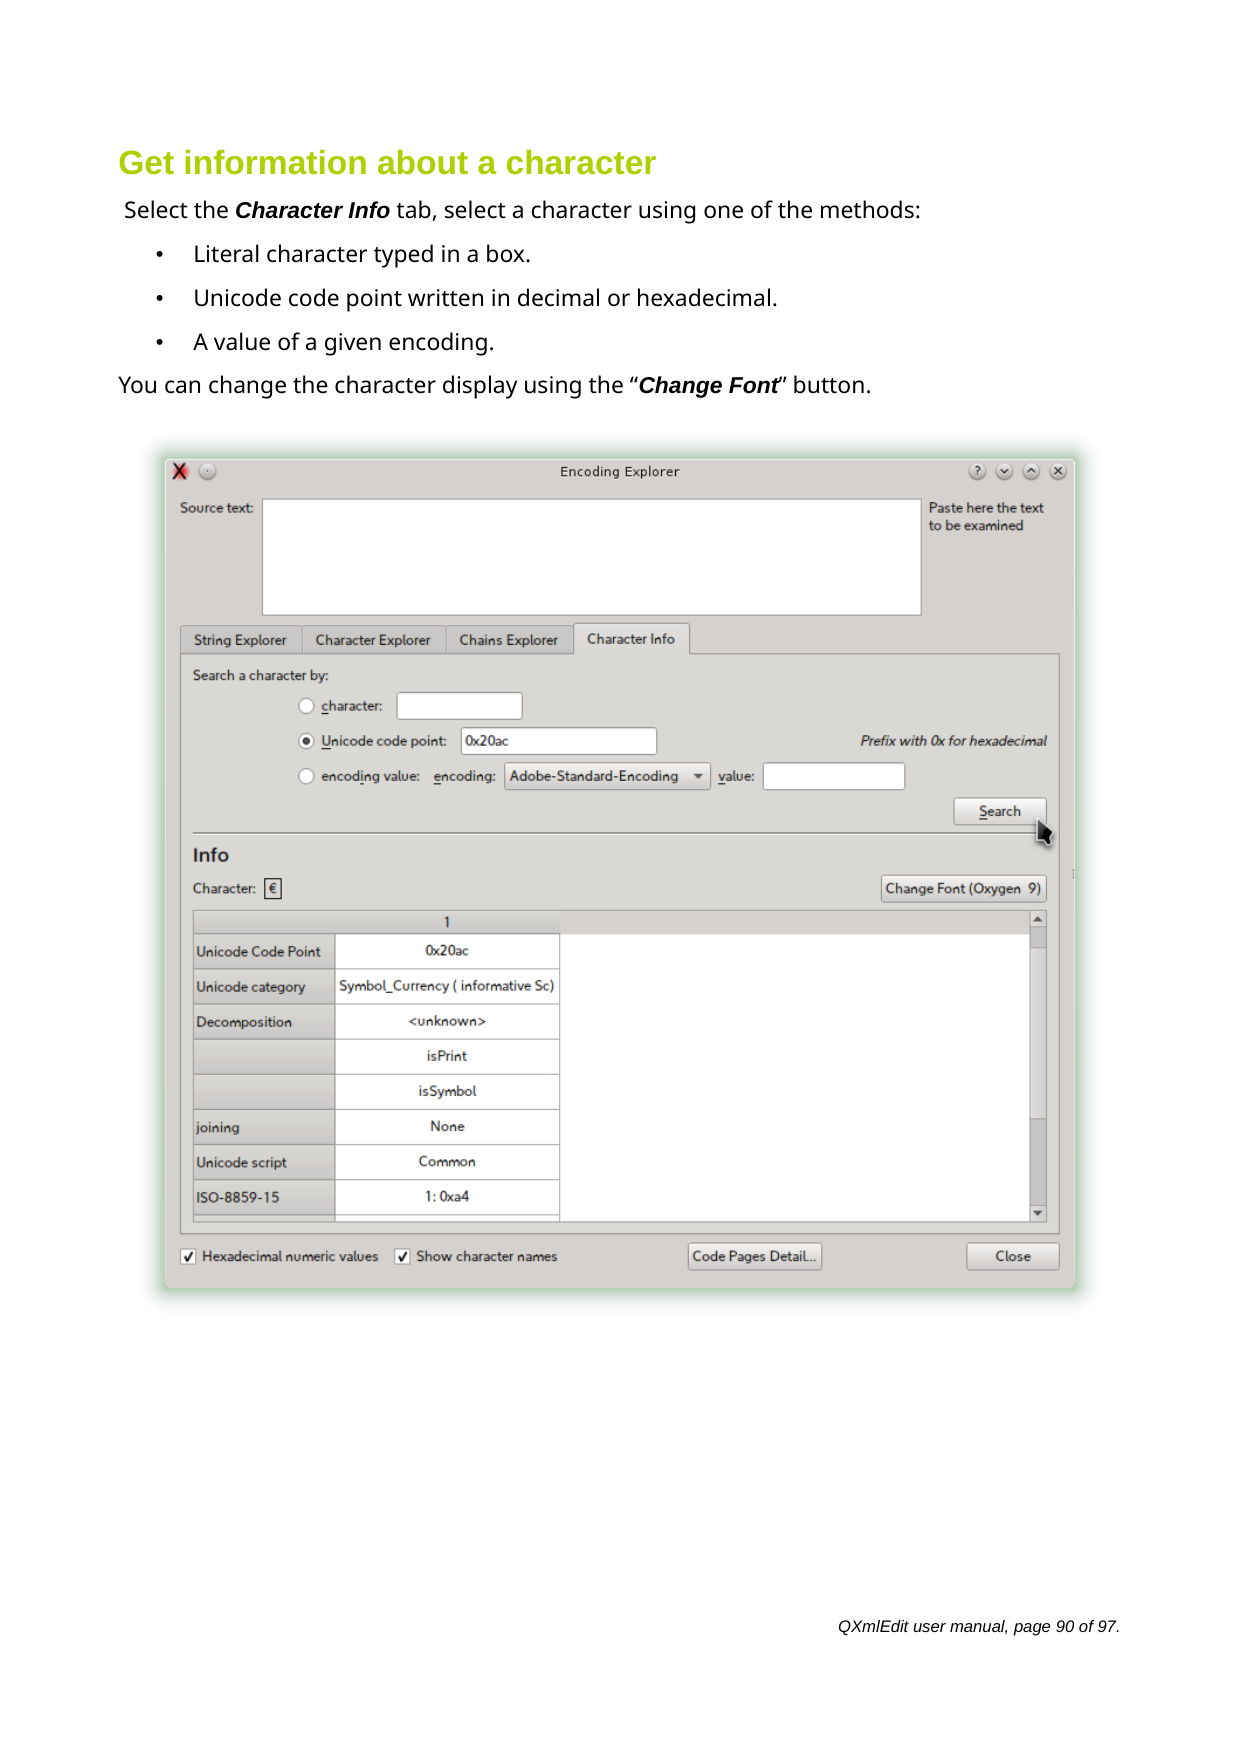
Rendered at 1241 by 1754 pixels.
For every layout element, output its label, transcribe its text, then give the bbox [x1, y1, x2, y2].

list A value of a given encoding. [156, 326, 1122, 357]
list Unicode code point written in decimal or hexadecimal. [156, 282, 1122, 313]
text You can change the character display using the “Change Font” button. [118, 369, 1122, 401]
subtitle Get information about a character [118, 143, 1122, 182]
picture [118, 413, 1122, 1335]
text Select the Character Info tab, select a character using one of the methods: [118, 194, 1122, 226]
list Literal character typed in a box. [156, 238, 1122, 269]
